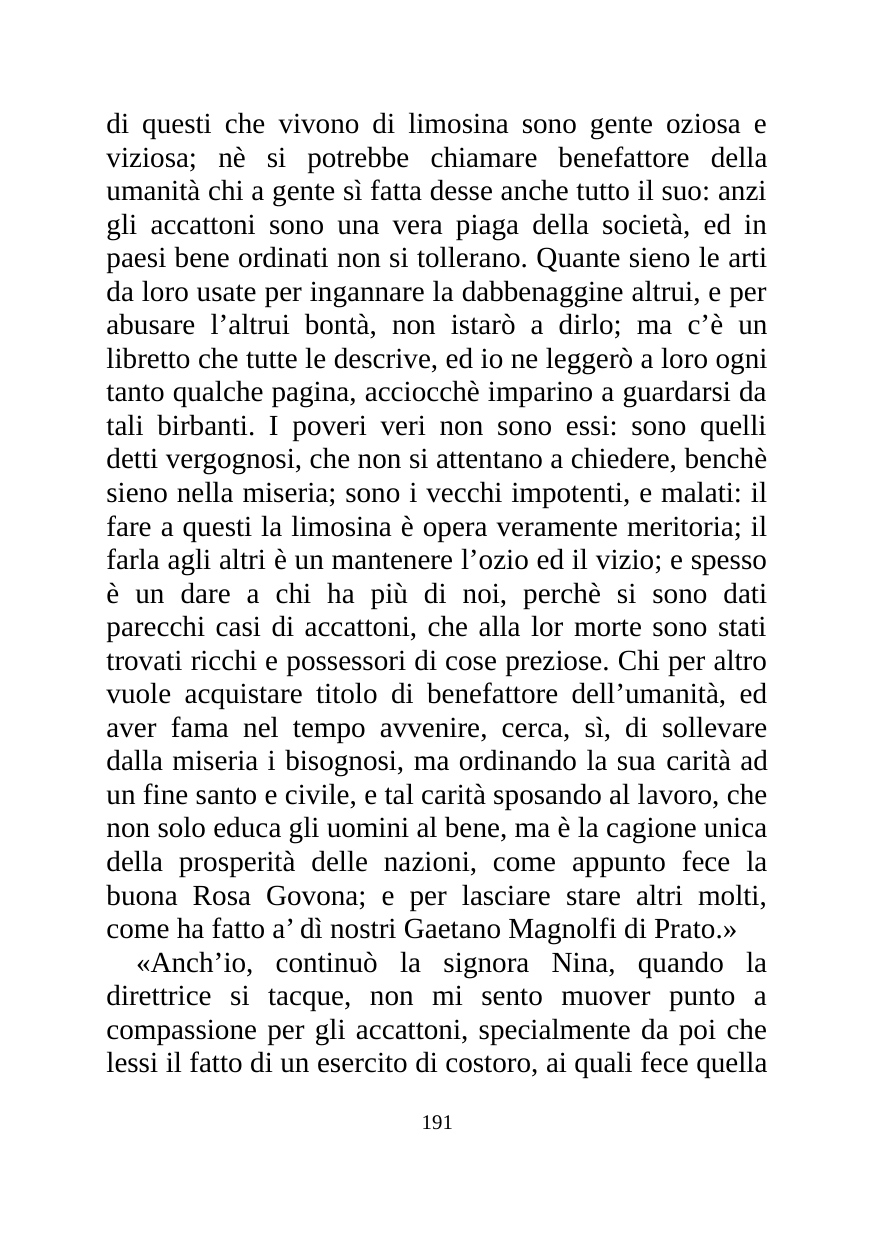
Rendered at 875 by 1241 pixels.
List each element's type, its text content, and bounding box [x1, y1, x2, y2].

text di questi che vivono di limosina sono gente oziosa e viziosa; nè si potrebbe chiamare benefattore della umanità chi a gente sì fatta desse anche tutto il suo: anzi gli accattoni sono una vera piaga della società, ed in paesi bene ordinati non si tollerano. Quante sieno le arti da loro usate per ingannare la dabbenaggine altrui, e per abusare l’altrui bontà, non istarò a dirlo; ma c’è un libretto che tutte le descrive, ed io ne leggerò a loro ogni tanto qualche pagina, acciocchè imparino a guardarsi da tali birbanti. I poveri veri non sono essi: sono quelli detti vergognosi, che non si attentano a chiedere, benchè sieno nella miseria; sono i vecchi impotenti, e malati: il fare a questi la limosina è opera veramente meritoria; il farla agli altri è un mantenere l’ozio ed il vizio; e spesso è un dare a chi ha più di noi, perchè si sono dati parecchi casi di accattoni, che alla lor morte sono stati trovati ricchi e possessori di cose preziose. Chi per altro vuole acquistare titolo di benefattore dell’umanità, ed aver fama nel tempo avvenire, cerca, sì, di sollevare dalla miseria i bisognosi, ma ordinando la sua carità ad un fine santo e civile, e tal carità sposando al lavoro, che non solo educa gli uomini al bene, ma è la cagione unica della prosperità delle nazioni, come appunto fece la buona Rosa Govona; e per lasciare stare altri molti, come ha fatto a’ dì nostri Gaetano Magnolfi di Prato.» [106, 106, 768, 945]
text «Anch’io, continuò la signora Nina, quando la direttrice si tacque, non mi sento muover punto a compassione per gli accattoni, specialmente da poi che lessi il fatto di un esercito di costoro, ai quali fece quella [106, 945, 768, 1079]
